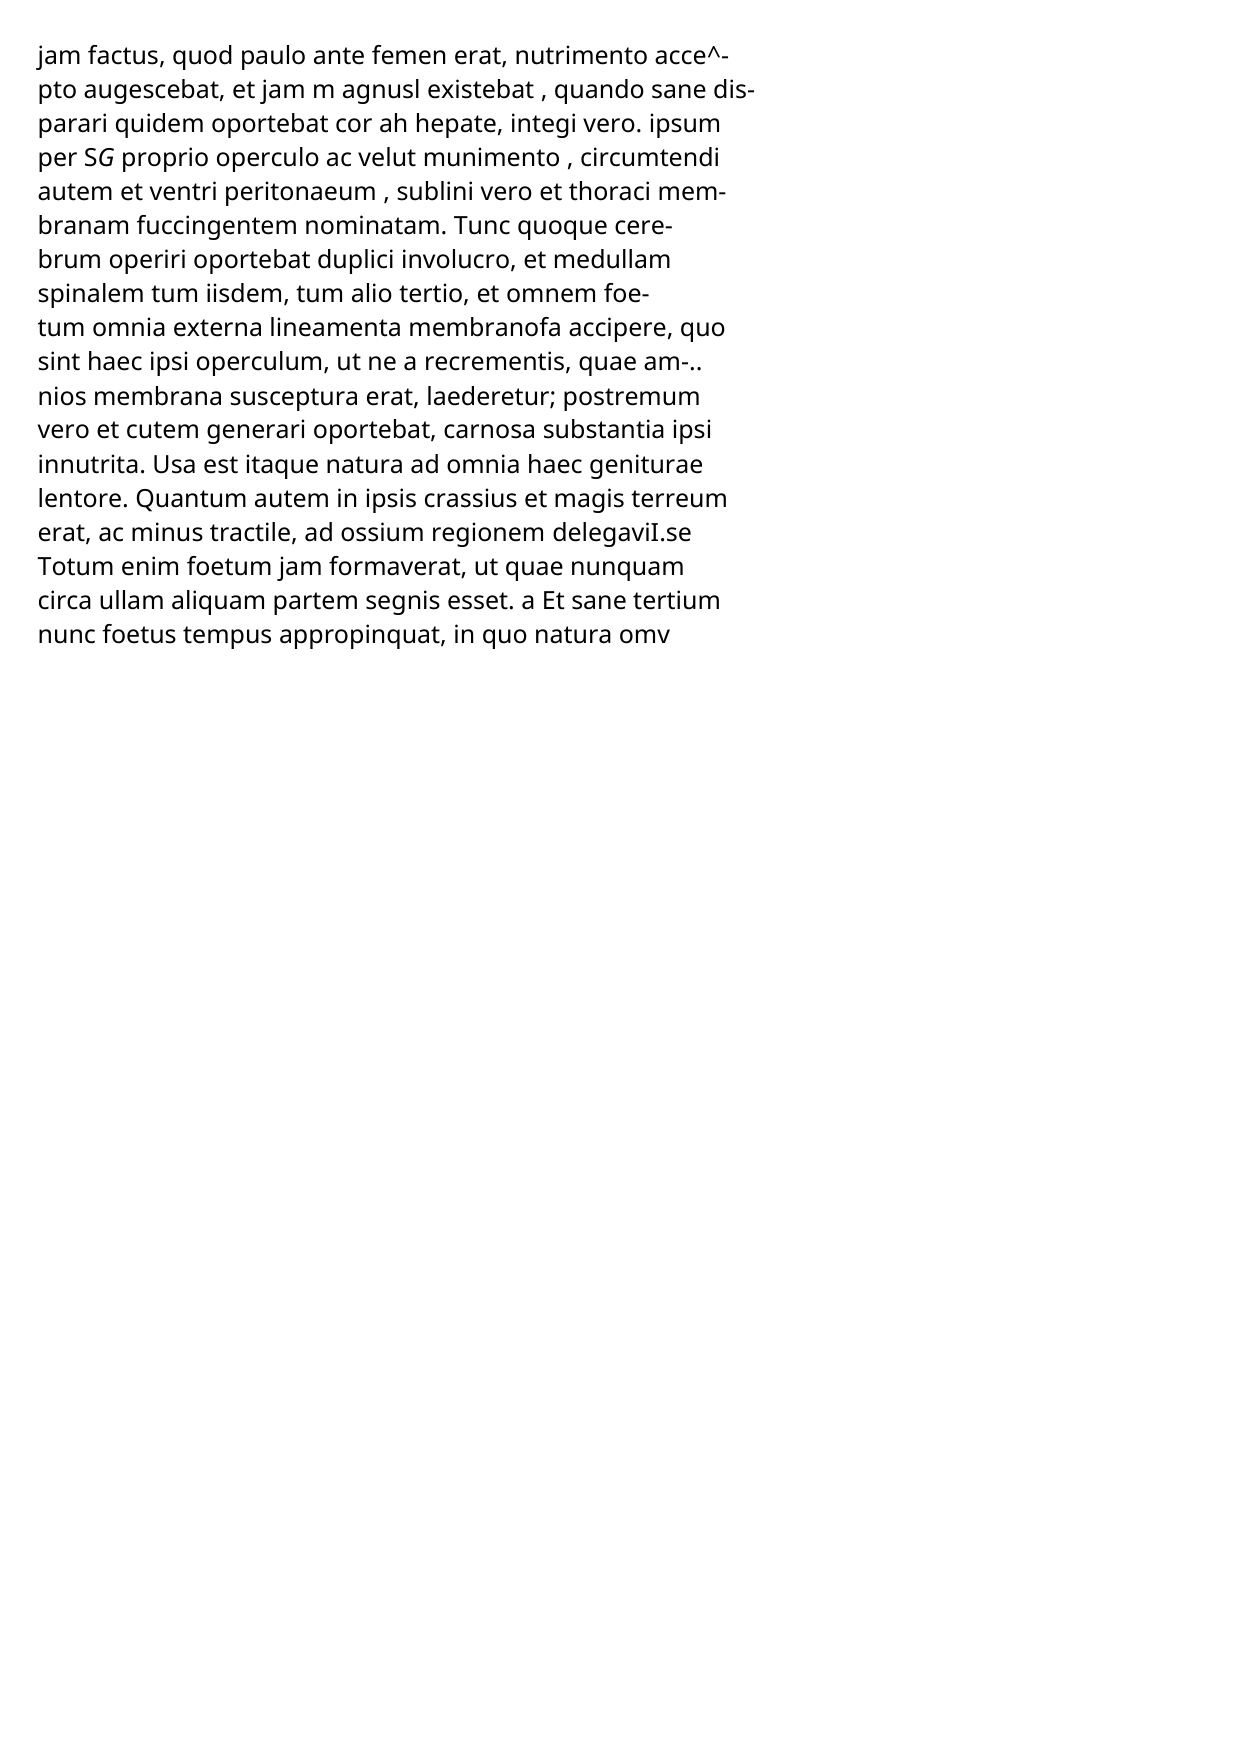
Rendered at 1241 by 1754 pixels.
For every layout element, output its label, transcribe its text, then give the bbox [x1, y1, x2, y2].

text jam factus, quod paulo ante femen erat, nutrimento acce^- pto augescebat, et jam m agnusl existebat , quando sane dis- parari quidem oportebat cor ah hepate, integi vero. ipsum per SG proprio operculo ac velut munimento , circumtendi autem et ventri peritonaeum , sublini vero et thoraci mem- branam fuccingentem nominatam. Tunc quoque cere- brum operiri oportebat duplici involucro, et medullam spinalem tum iisdem, tum alio tertio, et omnem foe- tum omnia externa lineamenta membranofa accipere, quo sint haec ipsi operculum, ut ne a recrementis, quae am-.. nios membrana susceptura erat, laederetur; postremum vero et cutem generari oportebat, carnosa substantia ipsi innutrita. Usa est itaque natura ad omnia haec geniturae lentore. Quantum autem in ipsis crassius et magis terreum erat, ac minus tractile, ad ossium regionem delegaviI.se Totum enim foetum jam formaverat, ut quae nunquam circa ullam aliquam partem segnis esset. a Et sane tertium nunc foetus tempus appropinquat, in quo natura omv [37, 37, 1203, 651]
